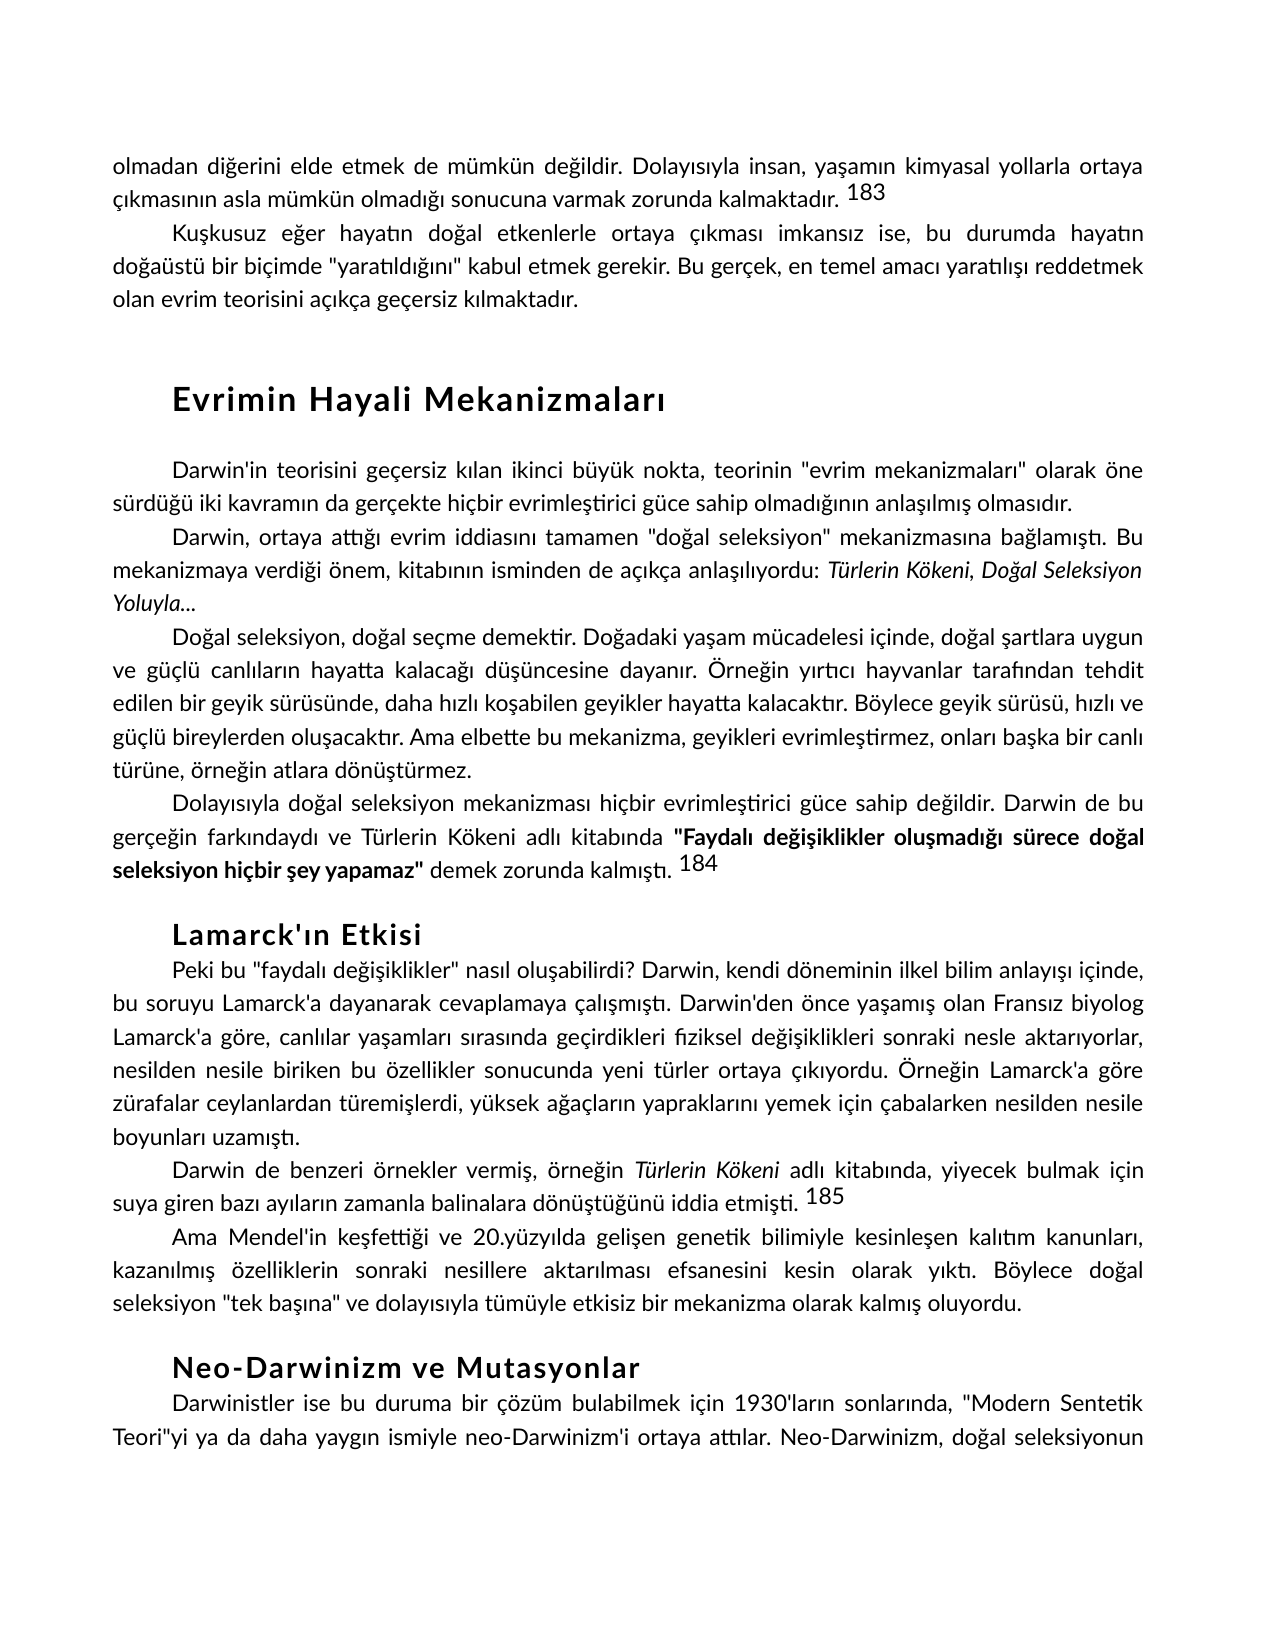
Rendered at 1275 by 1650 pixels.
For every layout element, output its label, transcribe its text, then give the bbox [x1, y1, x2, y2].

text Darwin, ortaya attığı evrim iddiasını tamamen "doğal seleksiyon" mekanizmasına bağlamıştı. Bu mekanizmaya verdiği önem, kitabının isminden de açıkça anlaşılıyordu: Türlerin Kökeni, Doğal Seleksiyon Yoluyla... [112, 518, 1145, 618]
text Doğal seleksiyon, doğal seçme demektir. Doğadaki yaşam mücadelesi içinde, doğal şartlara uygun ve güçlü canlıların hayatta kalacağı düşüncesine dayanır. Örneğin yırtıcı hayvanlar tarafından tehdit edilen bir geyik sürüsünde, daha hızlı koşabilen geyikler hayatta kalacaktır. Böylece geyik sürüsü, hızlı ve güçlü bireylerden oluşacaktır. Ama elbette bu mekanizma, geyikleri evrimleştirmez, onları başka bir canlı türüne, örneğin atlara dönüştürmez. [112, 618, 1145, 785]
text Dolayısıyla doğal seleksiyon mekanizması hiçbir evrimleştirici güce sahip değildir. Darwin de bu gerçeğin farkındaydı ve Türlerin Kökeni adlı kitabında "Faydalı değişiklikler oluşmadığı sürece doğal seleksiyon hiçbir şey yapamaz" demek zorunda kalmıştı. 184 [112, 785, 1145, 885]
text Peki bu "faydalı değişiklikler" nasıl oluşabilirdi? Darwin, kendi döneminin ilkel bilim anlayışı içinde, bu soruyu Lamarck'a dayanarak cevaplamaya çalışmıştı. Darwin'den önce yaşamış olan Fransız biyolog Lamarck'a göre, canlılar yaşamları sırasında geçirdikleri fiziksel değişiklikleri sonraki nesle aktarıyorlar, nesilden nesile biriken bu özellikler sonucunda yeni türler ortaya çıkıyordu. Örneğin Lamarck'a göre zürafalar ceylanlardan türemişlerdi, yüksek ağaçların yapraklarını yemek için çabalarken nesilden nesile boyunları uzamıştı. [112, 952, 1145, 1152]
text Ama Mendel'in keşfettiği ve 20.yüzyılda gelişen genetik bilimiyle kesinleşen kalıtım kanunları, kazanılmış özelliklerin sonraki nesillere aktarılması efsanesini kesin olarak yıktı. Böylece doğal seleksiyon "tek başına" ve dolayısıyla tümüyle etkisiz bir mekanizma olarak kalmış oluyordu. [112, 1218, 1145, 1318]
text Neo-Darwinizm ve Mutasyonlar [112, 1352, 1145, 1385]
text Evrimin Hayali Mekanizmaları [112, 381, 1145, 418]
text Darwin'in teorisini geçersiz kılan ikinci büyük nokta, teorinin "evrim mekanizmaları" olarak öne sürdüğü iki kavramın da gerçekte hiçbir evrimleştirici güce sahip olmadığının anlaşılmış olmasıdır. [112, 452, 1145, 518]
text olmadan diğerini elde etmek de mümkün değildir. Dolayısıyla insan, yaşamın kimyasal yollarla ortaya çıkmasının asla mümkün olmadığı sonucuna varmak zorunda kalmaktadır. 183 [112, 148, 1145, 214]
text Darwin de benzeri örnekler vermiş, örneğin Türlerin Kökeni adlı kitabında, yiyecek bulmak için suya giren bazı ayıların zamanla balinalara dönüştüğünü iddia etmişti. 185 [112, 1152, 1145, 1218]
text Darwinistler ise bu duruma bir çözüm bulabilmek için 1930'ların sonlarında, "Modern Sentetik Teori"yi ya da daha yaygın ismiyle neo-Darwinizm'i ortaya attılar. Neo-Darwinizm, doğal seleksiyonun [112, 1385, 1145, 1452]
text Kuşkusuz eğer hayatın doğal etkenlerle ortaya çıkması imkansız ise, bu durumda hayatın doğaüstü bir biçimde "yaratıldığını" kabul etmek gerekir. Bu gerçek, en temel amacı yaratılışı reddetmek olan evrim teorisini açıkça geçersiz kılmaktadır. [112, 214, 1145, 314]
text Lamarck'ın Etkisi [112, 918, 1145, 952]
